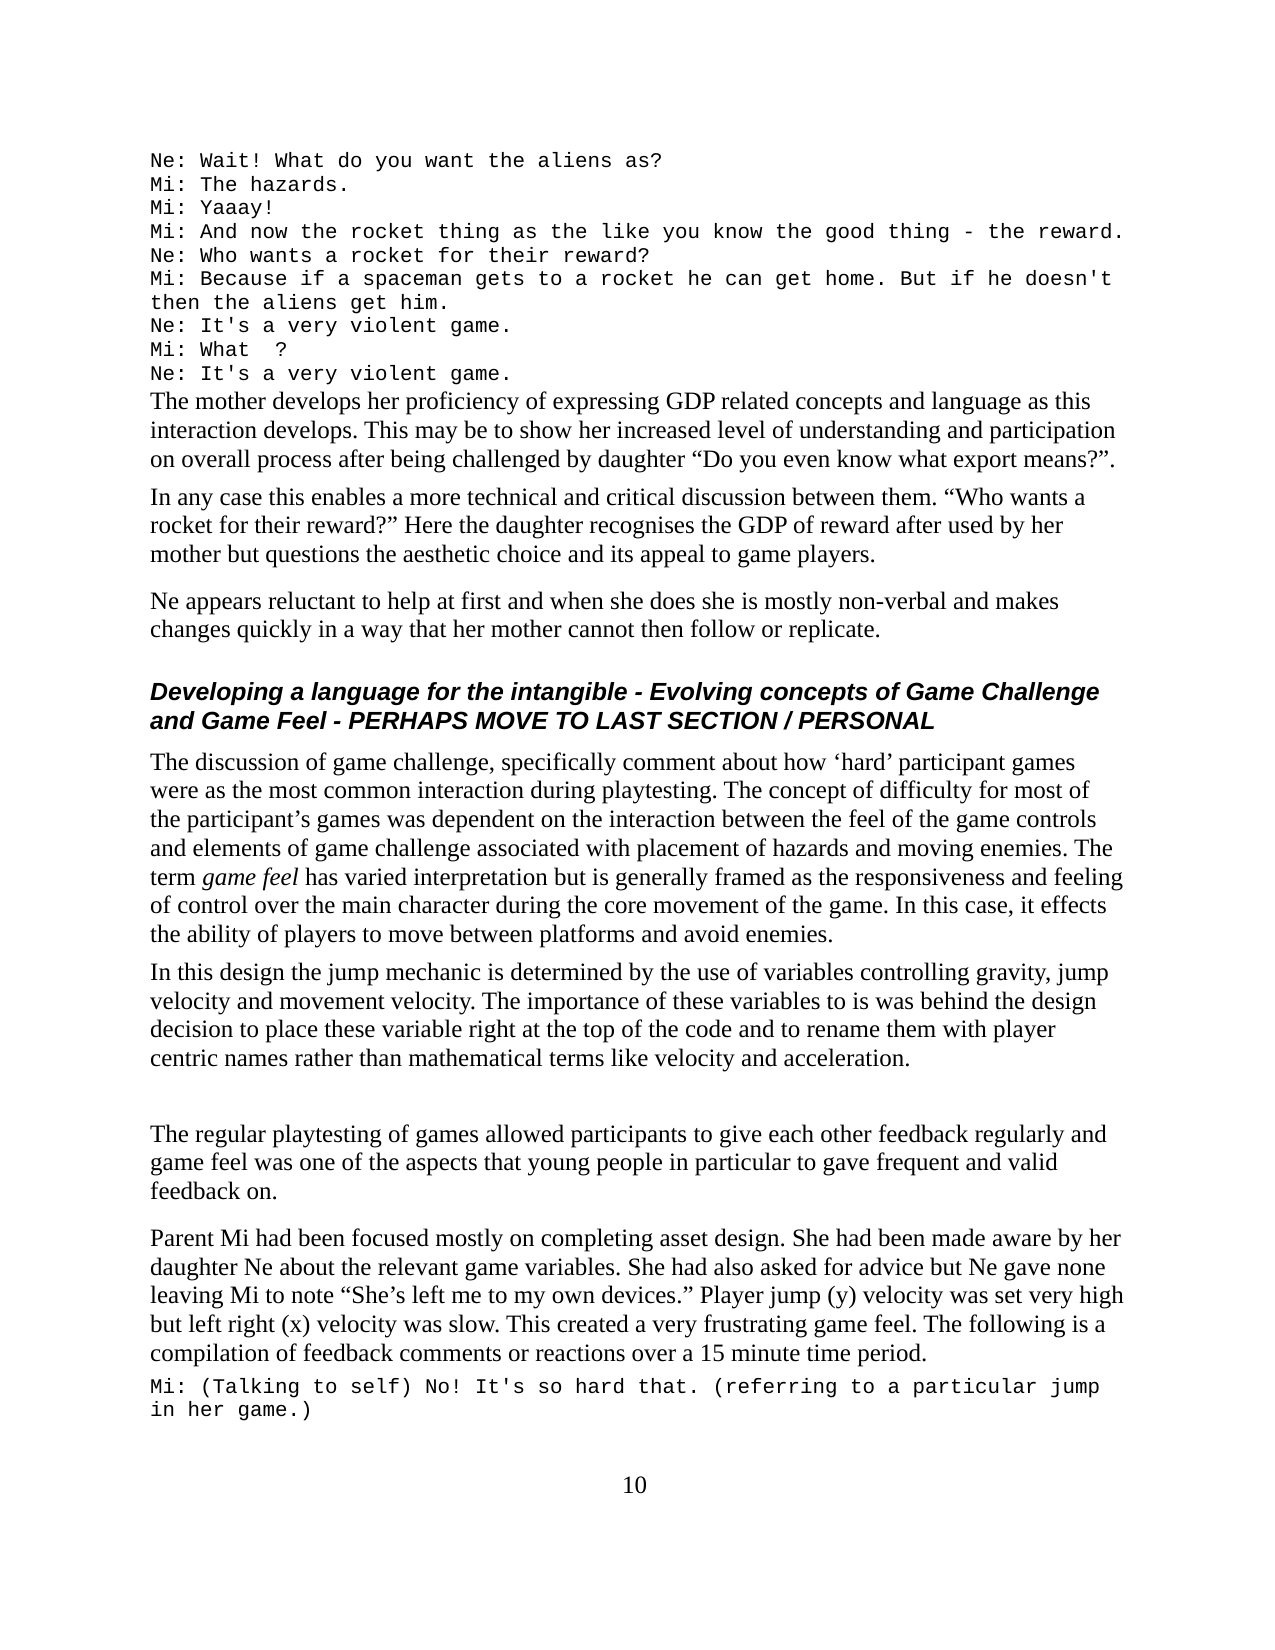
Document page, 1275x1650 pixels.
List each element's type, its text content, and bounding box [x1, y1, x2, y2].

text The regular playtesting of games allowed participants to give each other feedback regularly and game feel was one of the aspects that young people in particular to gave frequent and valid feedback on. [150, 1119, 1125, 1205]
text Mi: The hazards. [150, 174, 1125, 197]
text The mother develops her proficiency of expressing GDP related concepts and language as this interaction develops. This may be to show her increased level of understanding and participation on overall process after being challenged by daughter “Do you even know what export means?”. [150, 386, 1125, 473]
text Ne: Wait! What do you want the aliens as? [150, 150, 1125, 174]
text Ne: It's a very violent game. [150, 316, 1125, 339]
text In this design the jump mechanic is determined by the use of variables controlling gravity, jump velocity and movement velocity. The importance of these variables to is was behind the design decision to place these variable right at the top of the code and to rename them with player centric names rather than mathematical terms like velocity and acceleration. [150, 957, 1125, 1101]
text Mi: (Talking to self) No! It's so hard that. (referring to a particular jump in her game.) [150, 1376, 1125, 1423]
subtitle Developing a language for the intangible - Evolving concepts of Game Challenge and Game Feel - PERHAPS MOVE TO LAST SECTION / PERSONAL [150, 677, 1125, 734]
text In any case this enables a more technical and critical discussion between them. “Who wants a rocket for their reward?” Here the daughter recognises the GDP of reward after used by her mother but questions the aesthetic choice and its appeal to game players. [150, 482, 1125, 568]
text Parent Mi had been focused mostly on completing asset design. She had been made aware by her daughter Ne about the relevant game variables. She had also asked for advice but Ne gave none leaving Mi to note “She’s left me to my own devices.” Player jump (y) velocity was set very high but left right (x) velocity was slow. This created a very frustrating game feel. The following is a compilation of feedback comments or reactions over a 15 minute time period. [150, 1223, 1125, 1367]
text Mi: Because if a spaceman gets to a rocket he can get home. But if he doesn't then the aliens get him. [150, 268, 1125, 316]
text Ne: It's a very violent game. [150, 363, 1125, 386]
text Ne: Who wants a rocket for their reward? [150, 244, 1125, 268]
text Ne appears reluctant to help at first and when she does she is mostly non-verbal and makes changes quickly in a way that her mother cannot then follow or replicate. [150, 586, 1125, 643]
text Mi: Yaaay! [150, 197, 1125, 221]
text Mi: And now the rocket thing as the like you know the good thing - the reward. [150, 221, 1125, 244]
text The discussion of game challenge, specifically comment about how ‘hard’ participant games were as the most common interaction during playtesting. The concept of difficulty for most of the participant’s games was dependent on the interaction between the feel of the game controls and elements of game challenge associated with placement of hazards and moving enemies. The term game feel has varied interpretation but is generally framed as the responsiveness and feeling of control over the main character during the core movement of the game. In this case, it effects the ability of players to move between platforms and avoid enemies. [150, 747, 1125, 948]
text Mi: What ? [150, 339, 1125, 363]
